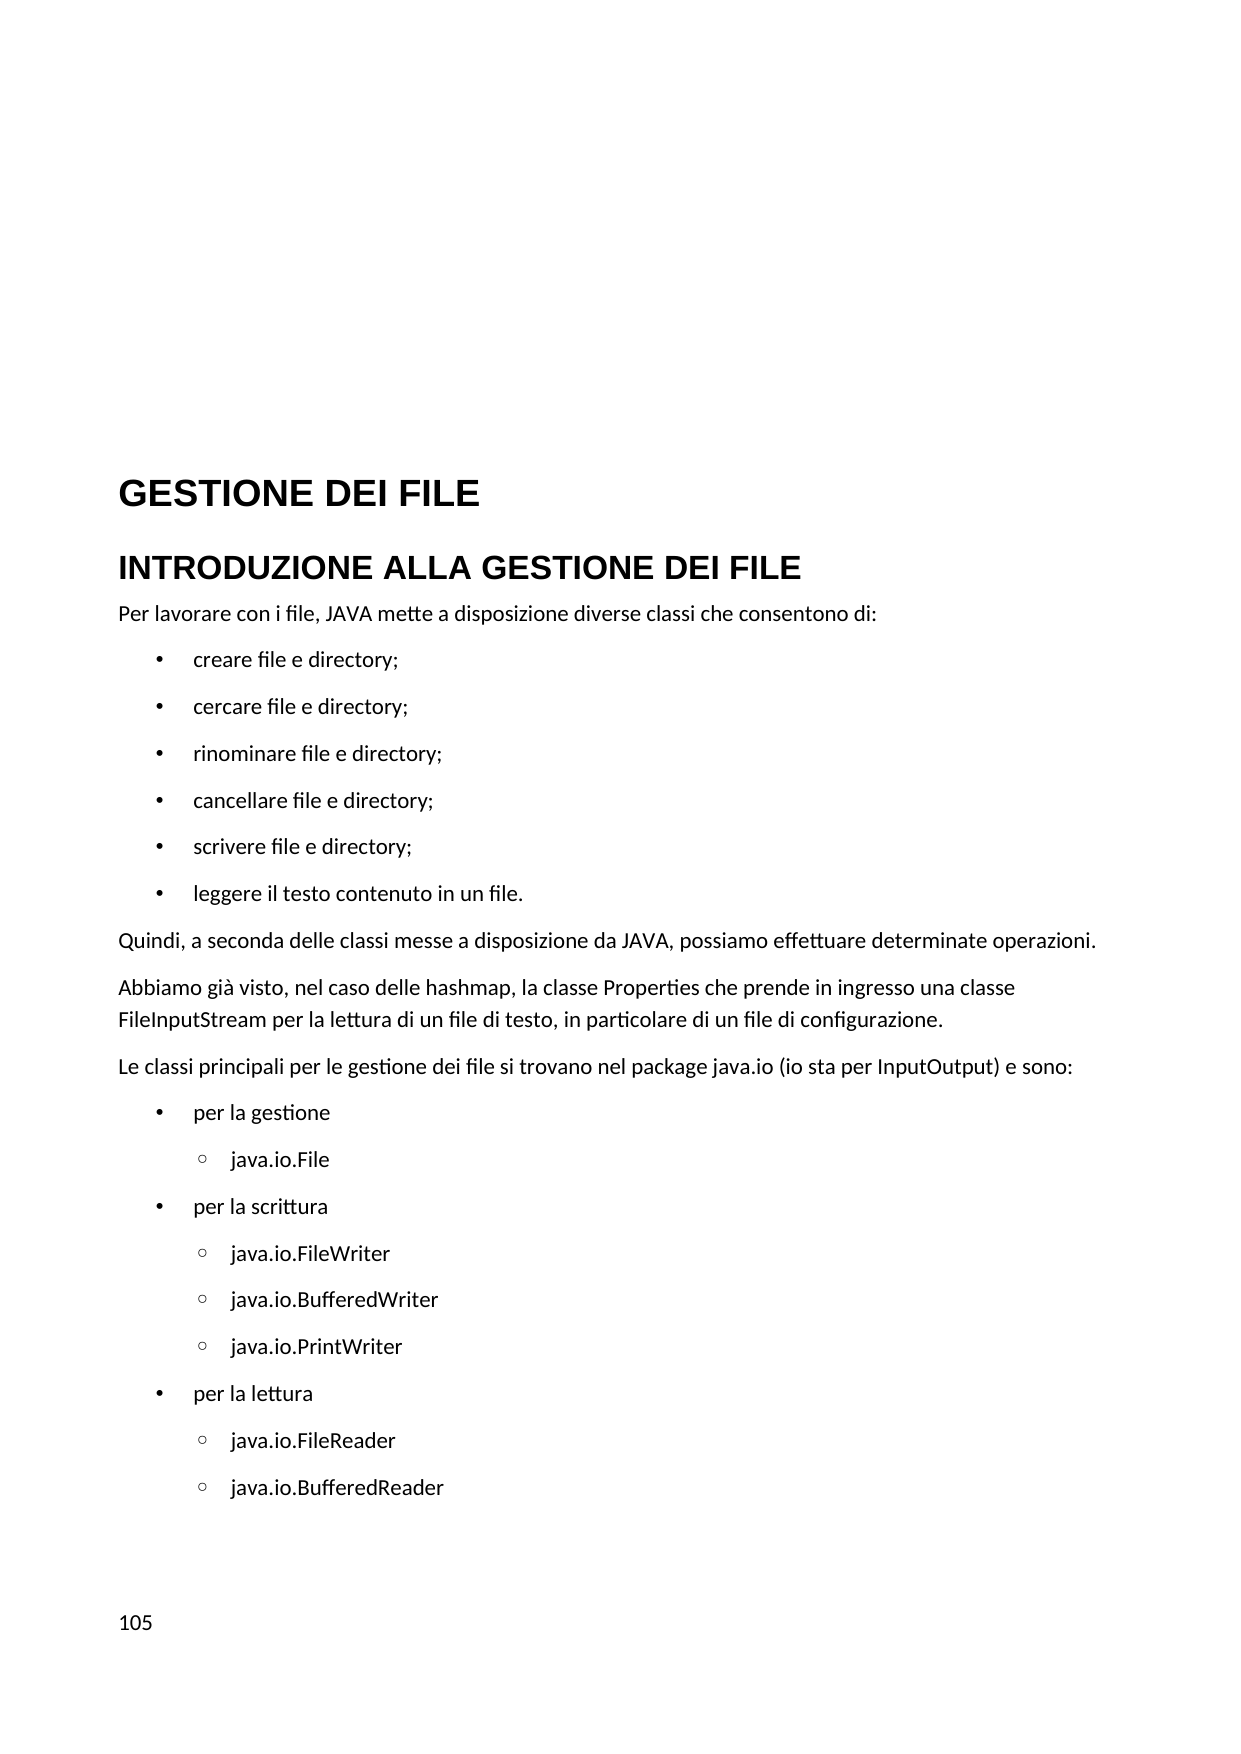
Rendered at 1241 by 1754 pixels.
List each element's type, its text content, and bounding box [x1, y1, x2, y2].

list java.io.BufferedWriter [193, 1286, 1122, 1314]
list per la scrittura [156, 1192, 1122, 1220]
list leggere il testo contenuto in un file. [156, 879, 1122, 907]
list per la gestione [156, 1098, 1122, 1127]
list scrivere file e directory; [156, 832, 1122, 861]
list java.io.FileReader [193, 1426, 1122, 1454]
list java.io.BufferedReader [193, 1473, 1122, 1501]
list creare file e directory; [156, 645, 1122, 673]
text Quindi, a seconda delle classi messe a disposizione da JAVA, possiamo effettuare determinate operazioni. [118, 926, 1122, 954]
list per la lettura [156, 1379, 1122, 1407]
list rinominare file e directory; [156, 739, 1122, 767]
subtitle GESTIONE DEI FILE [118, 471, 1122, 514]
list java.io.FileWriter [193, 1239, 1122, 1267]
subtitle INTRODUZIONE ALLA GESTIONE DEI FILE [118, 547, 1122, 586]
list java.io.File [193, 1145, 1122, 1173]
list java.io.PrintWriter [193, 1332, 1122, 1360]
text Abbiamo già visto, nel caso delle hashmap, la classe Properties che prende in ingresso una classe FileInputStream per la lettura di un file di testo, in particolare di un file di configurazione. [118, 973, 1122, 1033]
list cercare file e directory; [156, 692, 1122, 720]
text Per lavorare con i file, JAVA mette a disposizione diverse classi che consentono di: [118, 599, 1122, 627]
text Le classi principali per le gestione dei file si trovano nel package java.io (io sta per InputOutput) e sono: [118, 1052, 1122, 1080]
list cancellare file e directory; [156, 786, 1122, 814]
